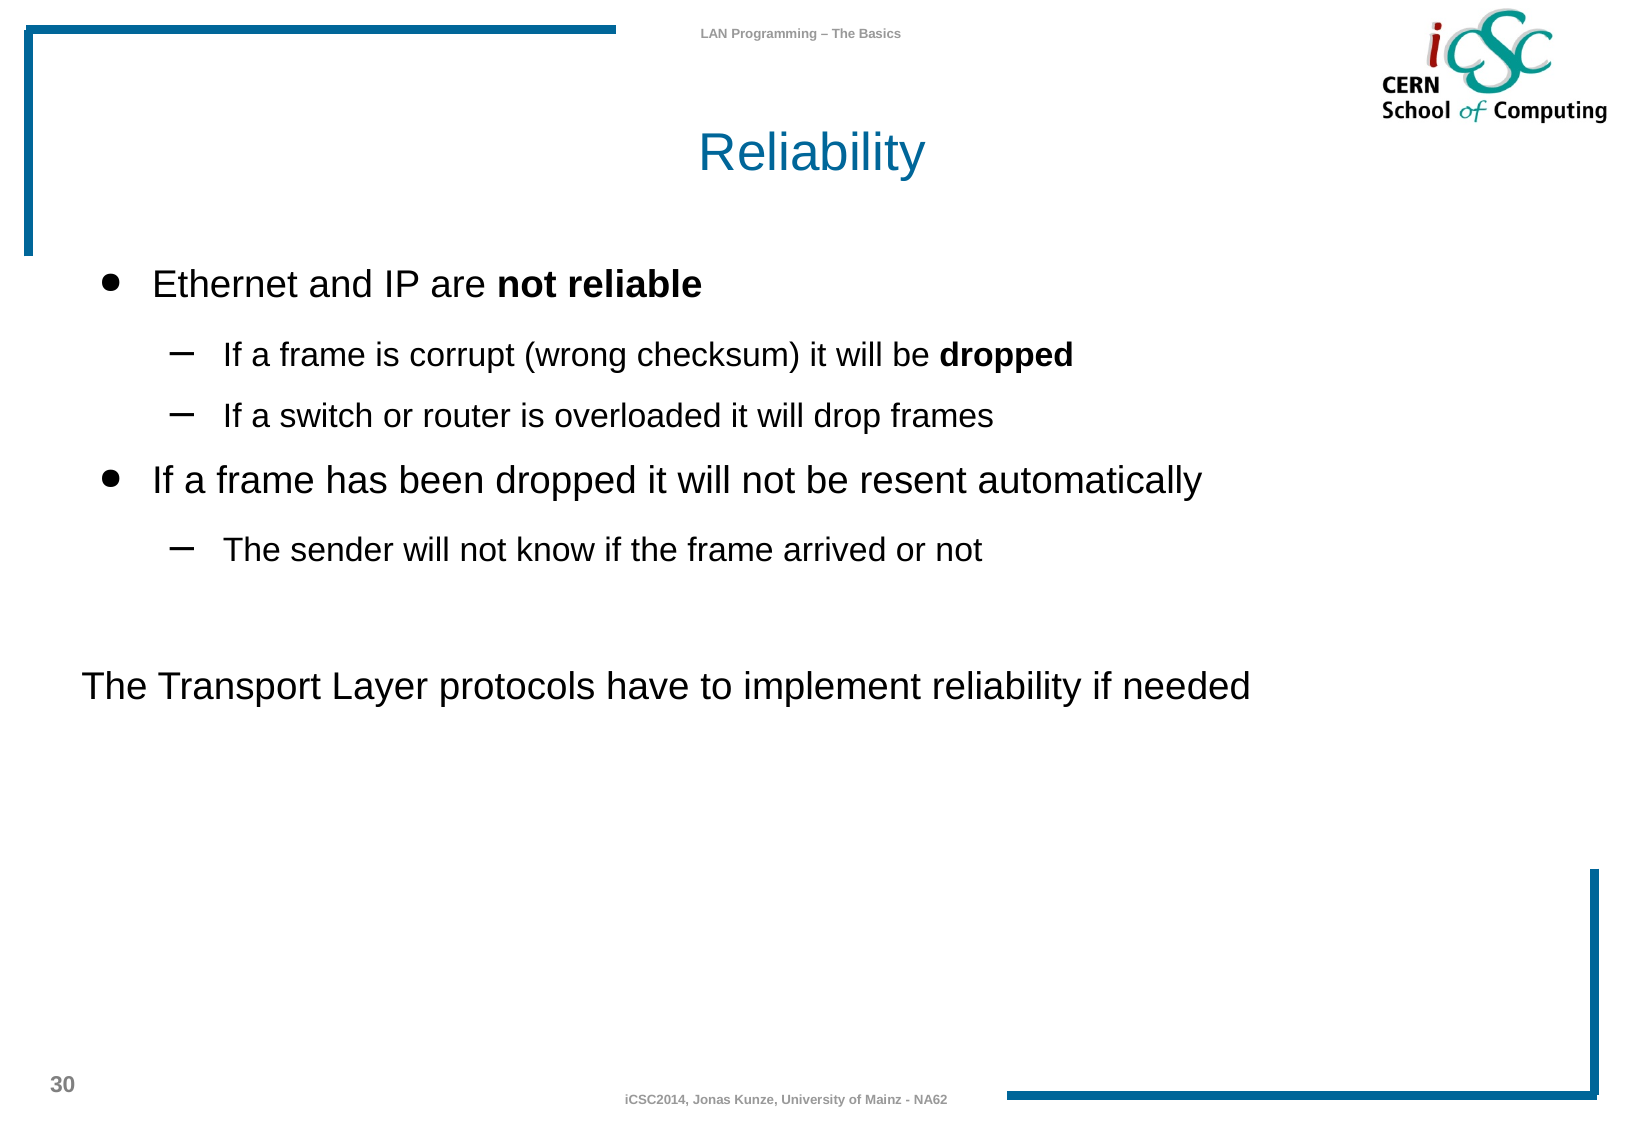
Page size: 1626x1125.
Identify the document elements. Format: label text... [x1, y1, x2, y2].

title Reliability [81, 44, 1544, 233]
picture [1381, 8, 1608, 125]
list Ethernet and IP are not reliable If a frame is corrupt (wrong checksum) it will be dropped If a switch or router is overloaded it will drop frames If a frame has been dropped it will not be resent automatically The sender will not know if the frame arrived or not The Transport Layer protocols have to implement reliability if needed [81, 263, 1512, 1051]
